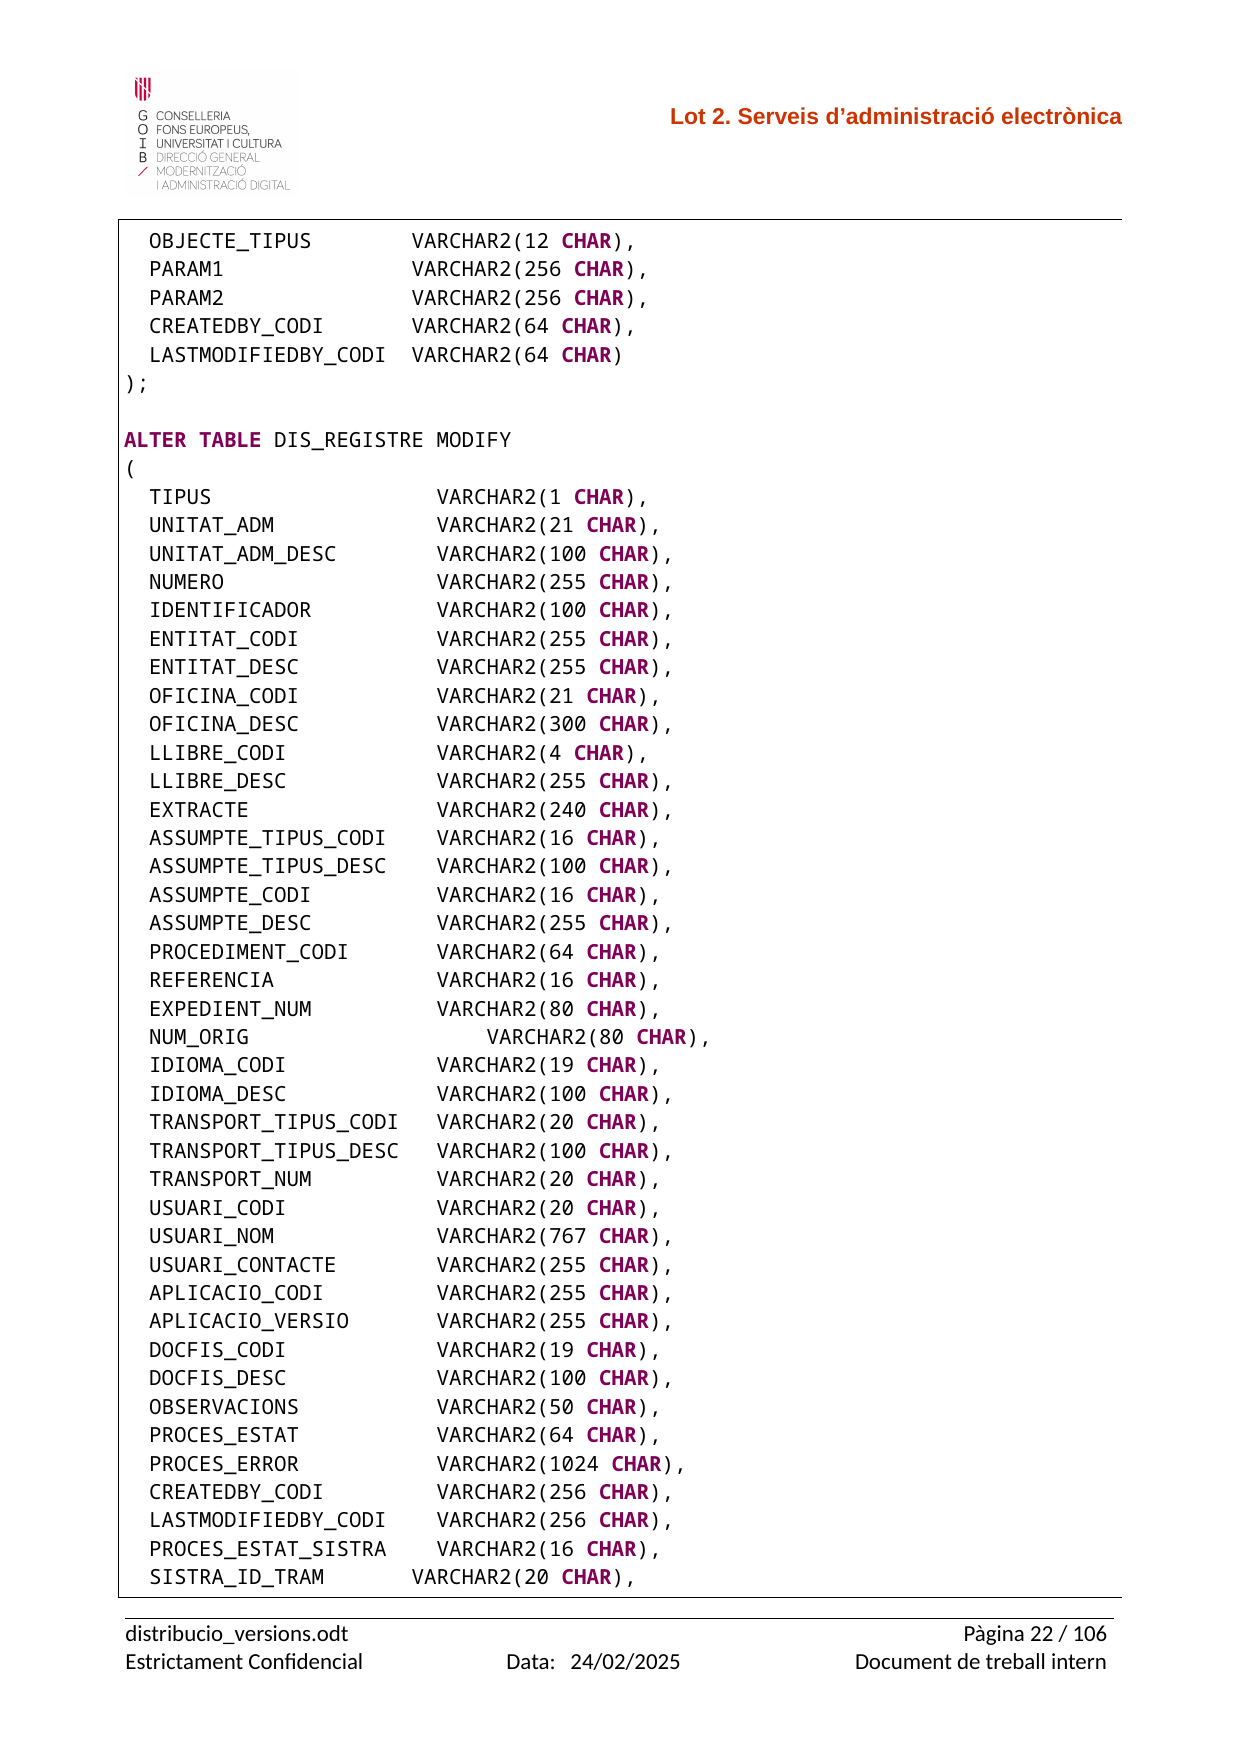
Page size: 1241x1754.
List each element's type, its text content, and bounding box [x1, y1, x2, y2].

table_header OBJECTE_TIPUS VARCHAR2(12 CHAR), PARAM1 VARCHAR2(256 CHAR), PARAM2 VARCHAR2(256 CHAR), CREATEDBY_CODI VARCHAR2(64 CHAR), LASTMODIFIEDBY_CODI VARCHAR2(64 CHAR) ); ALTER TABLE DIS_REGISTRE MODIFY ( TIPUS VARCHAR2(1 CHAR), UNITAT_ADM VARCHAR2(21 CHAR), UNITAT_ADM_DESC VARCHAR2(100 CHAR), NUMERO VARCHAR2(255 CHAR), IDENTIFICADOR VARCHAR2(100 CHAR), ENTITAT_CODI VARCHAR2(255 CHAR), ENTITAT_DESC VARCHAR2(255 CHAR), OFICINA_CODI VARCHAR2(21 CHAR), OFICINA_DESC VARCHAR2(300 CHAR), LLIBRE_CODI VARCHAR2(4 CHAR), LLIBRE_DESC VARCHAR2(255 CHAR), EXTRACTE VARCHAR2(240 CHAR), ASSUMPTE_TIPUS_CODI VARCHAR2(16 CHAR), ASSUMPTE_TIPUS_DESC VARCHAR2(100 CHAR), ASSUMPTE_CODI VARCHAR2(16 CHAR), ASSUMPTE_DESC VARCHAR2(255 CHAR), PROCEDIMENT_CODI VARCHAR2(64 CHAR), REFERENCIA VARCHAR2(16 CHAR), EXPEDIENT_NUM VARCHAR2(80 CHAR), NUM_ORIG VARCHAR2(80 CHAR), IDIOMA_CODI VARCHAR2(19 CHAR), IDIOMA_DESC VARCHAR2(100 CHAR), TRANSPORT_TIPUS_CODI VARCHAR2(20 CHAR), TRANSPORT_TIPUS_DESC VARCHAR2(100 CHAR), TRANSPORT_NUM VARCHAR2(20 CHAR), USUARI_CODI VARCHAR2(20 CHAR), USUARI_NOM VARCHAR2(767 CHAR), USUARI_CONTACTE VARCHAR2(255 CHAR), APLICACIO_CODI VARCHAR2(255 CHAR), APLICACIO_VERSIO VARCHAR2(255 CHAR), DOCFIS_CODI VARCHAR2(19 CHAR), DOCFIS_DESC VARCHAR2(100 CHAR), OBSERVACIONS VARCHAR2(50 CHAR), PROCES_ESTAT VARCHAR2(64 CHAR), PROCES_ERROR VARCHAR2(1024 CHAR), CREATEDBY_CODI VARCHAR2(256 CHAR), LASTMODIFIEDBY_CODI VARCHAR2(256 CHAR), PROCES_ESTAT_SISTRA VARCHAR2(16 CHAR), SISTRA_ID_TRAM VARCHAR2(20 CHAR), [119, 220, 1122, 1597]
picture [126, 70, 299, 197]
